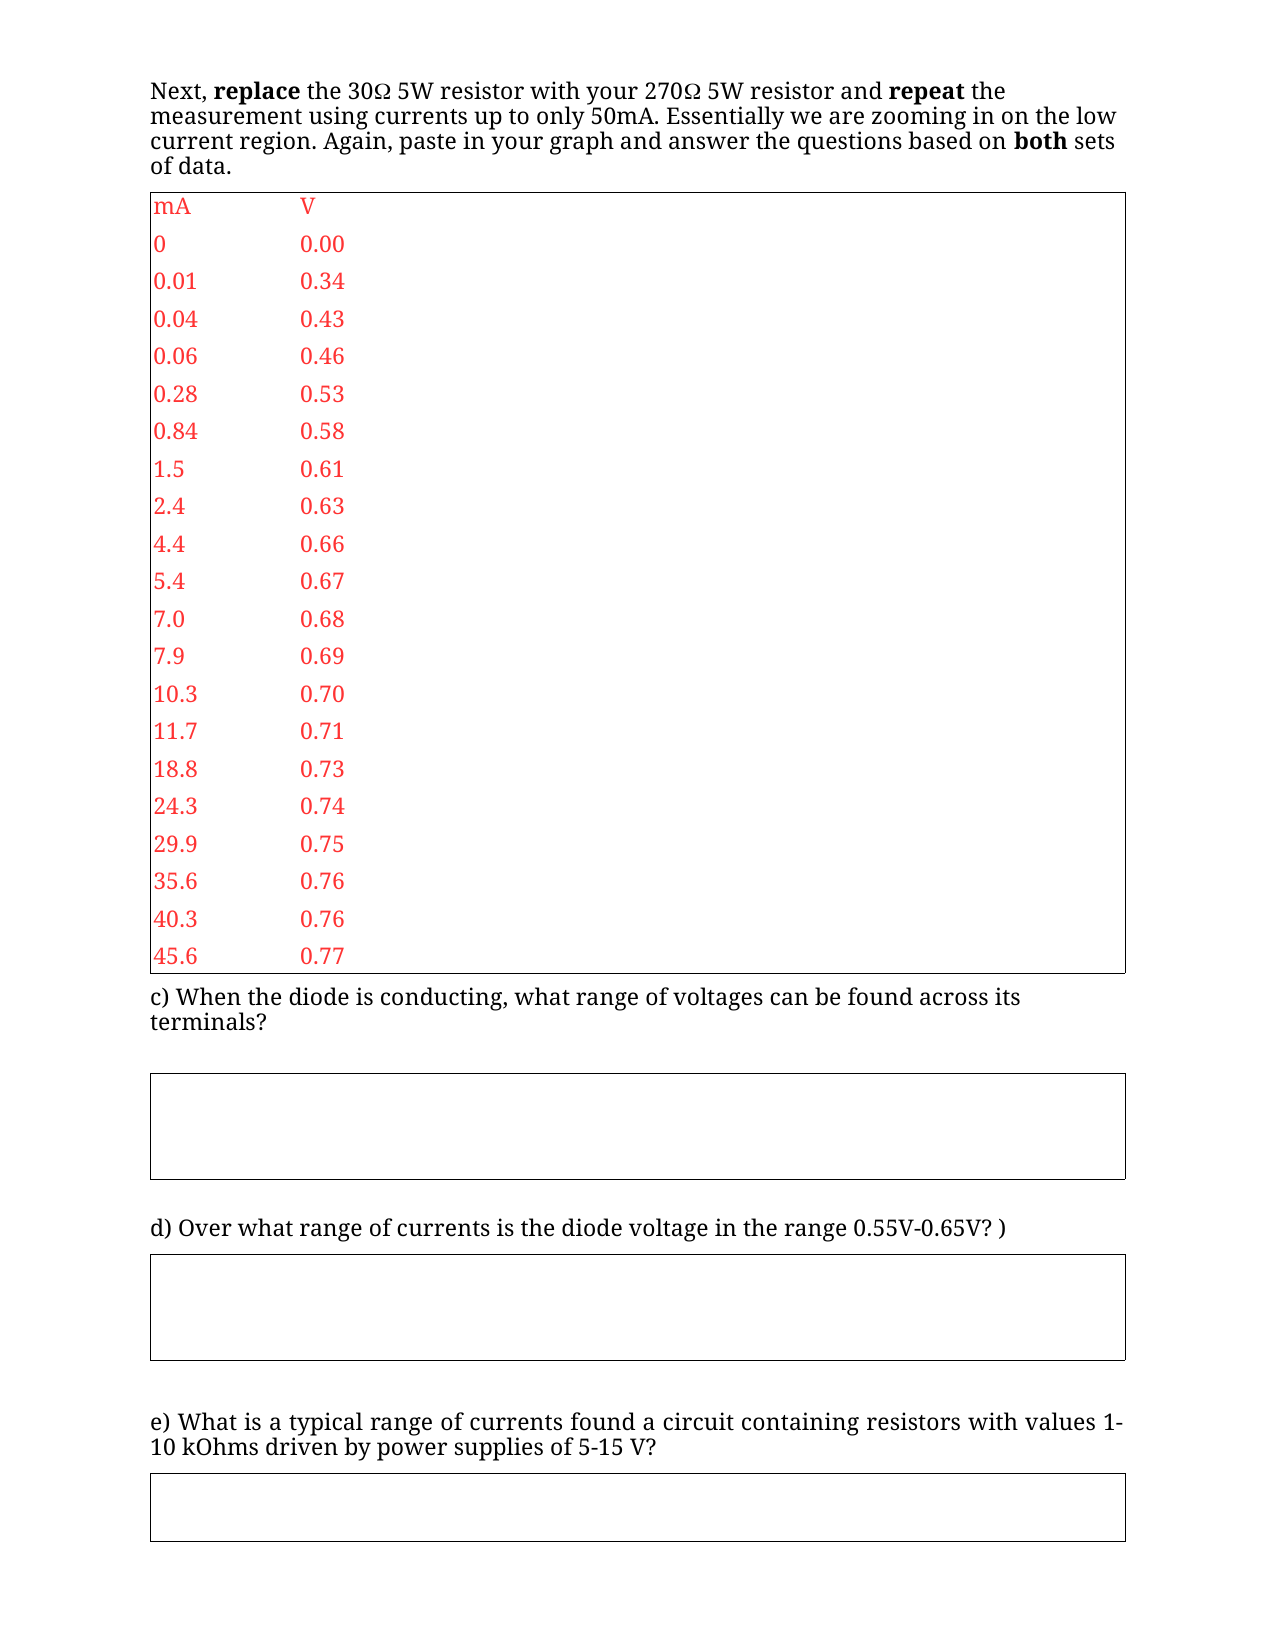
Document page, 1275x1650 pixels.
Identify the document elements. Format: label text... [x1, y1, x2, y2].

text 40.3 0.76 [151, 904, 1125, 932]
text 7.9 0.69 [151, 642, 1125, 670]
text 0 0.00 [151, 229, 1125, 257]
text 2.4 0.63 [151, 492, 1125, 520]
text 35.6 0.76 [151, 867, 1125, 895]
text 45.6 0.77 [151, 942, 1125, 973]
text 5.4 0.67 [151, 567, 1125, 595]
text 7.0 0.68 [151, 604, 1125, 632]
text 18.8 0.73 [151, 754, 1125, 782]
text d) Over what range of currents is the diode voltage in the range 0.55V-0.65V? ) [150, 1192, 1125, 1242]
text mA V [151, 193, 1125, 220]
text Next, replace the 30Ω 5W resistor with your 270Ω 5W resistor and repeat the measurement using currents up to only 50mA. Essentially we are zooming in on the low current region. Again, paste in your graph and answer the questions based on both sets of data. [150, 79, 1125, 179]
text e) What is a typical range of currents found a circuit containing resistors with values 1-10 kOhms driven by power supplies of 5-15 V? [150, 1410, 1125, 1460]
text 0.28 0.53 [151, 379, 1125, 407]
text 0.84 0.58 [151, 417, 1125, 445]
text 24.3 0.74 [151, 792, 1125, 820]
text 11.7 0.71 [151, 717, 1125, 745]
text 0.06 0.46 [151, 342, 1125, 370]
text 10.3 0.70 [151, 679, 1125, 707]
text 0.04 0.43 [151, 304, 1125, 332]
text 0.01 0.34 [151, 267, 1125, 295]
text c) When the diode is conducting, what range of voltages can be found across its terminals? [150, 985, 1125, 1060]
text 29.9 0.75 [151, 829, 1125, 857]
text 1.5 0.61 [151, 454, 1125, 482]
text 4.4 0.66 [151, 529, 1125, 557]
